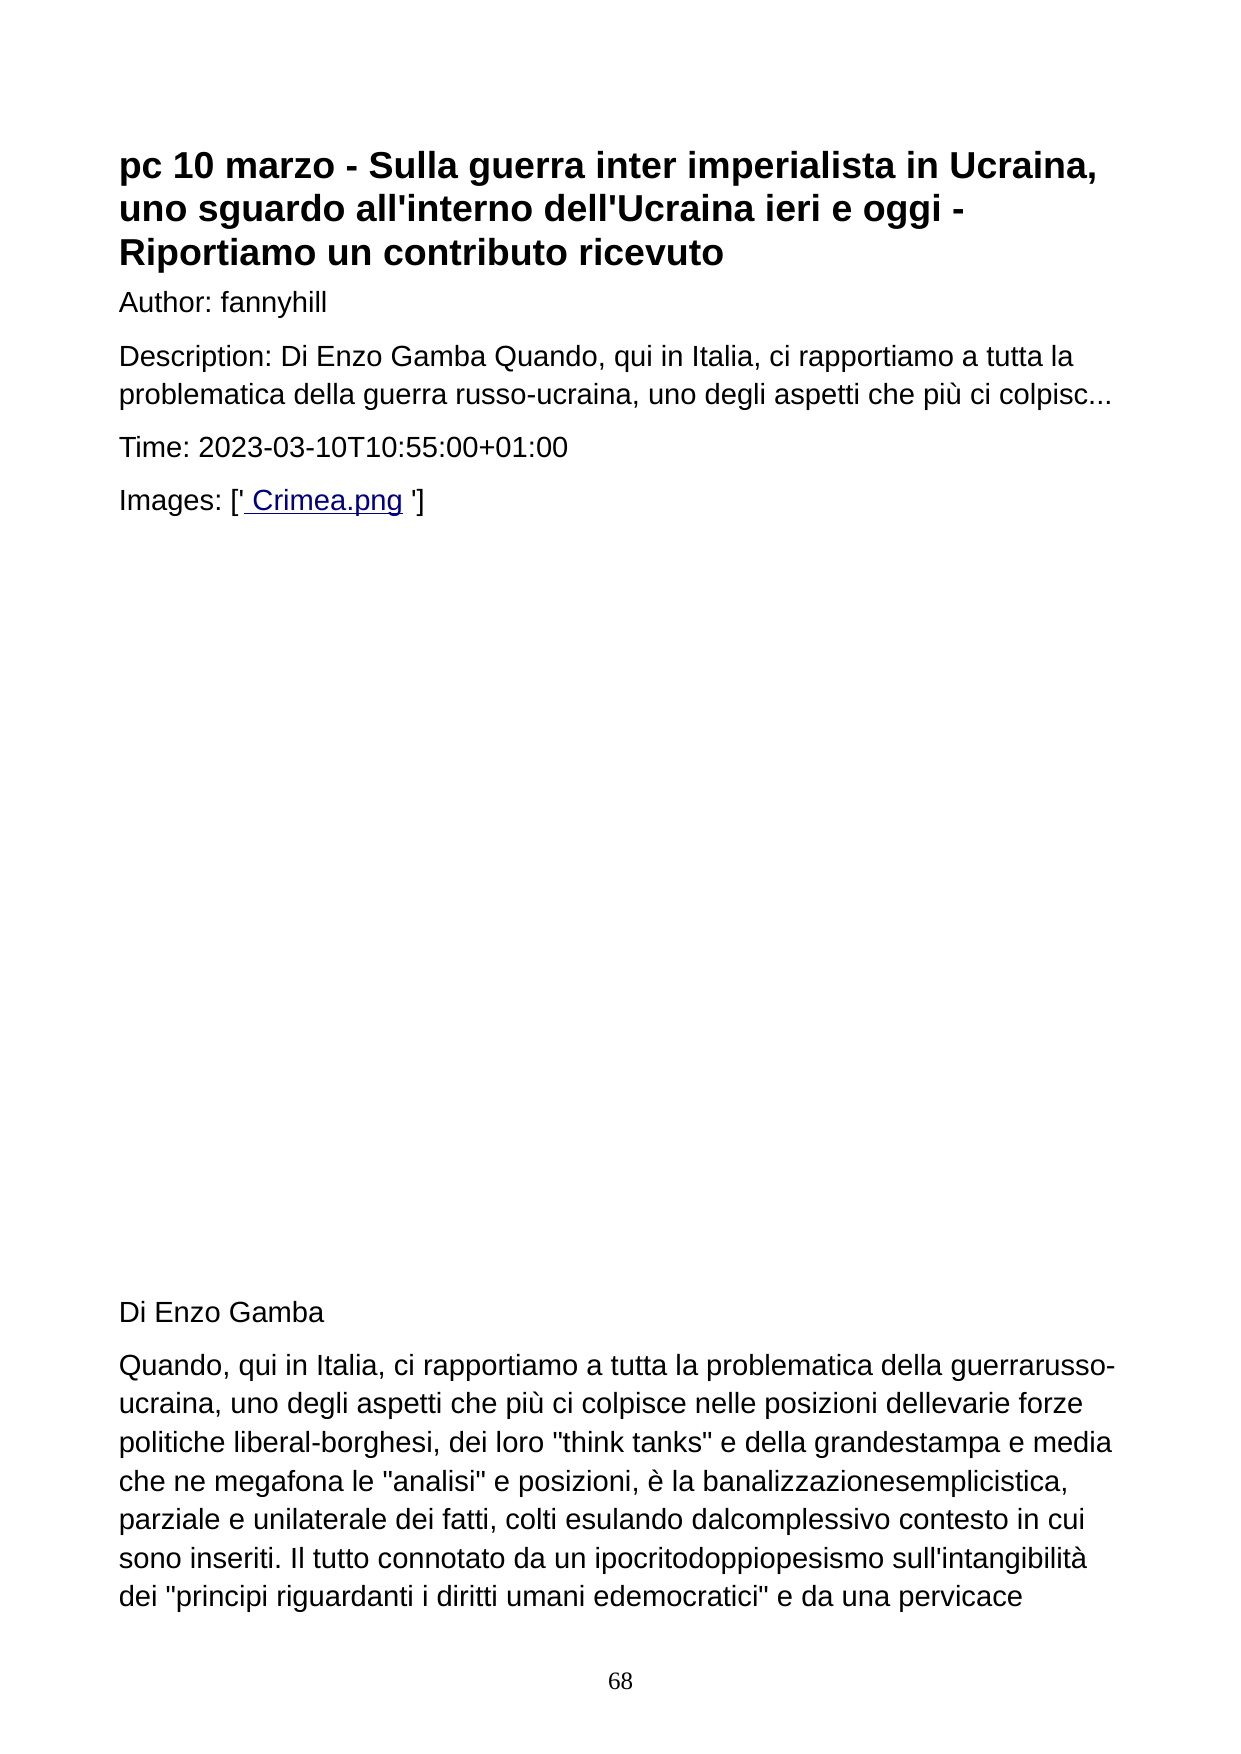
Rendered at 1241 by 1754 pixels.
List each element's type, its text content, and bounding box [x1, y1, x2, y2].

text Di Enzo Gamba [118, 1295, 1122, 1328]
text Time: 2023-03-10T10:55:00+01:00 [118, 430, 1122, 464]
text Author: fannyhill [118, 285, 1122, 319]
subtitle pc 10 marzo - Sulla guerra inter imperialista in Ucraina, uno sguardo all'interno dell'Ucraina ieri e oggi - Riportiamo un contributo ricevuto [118, 143, 1122, 273]
text Images: [' Crimea.png '] [118, 483, 1122, 517]
text Description: Di Enzo Gamba Quando, qui in Italia, ci rapportiamo a tutta la problematica della guerra russo-ucraina, uno degli aspetti che più ci colpisc... [118, 338, 1122, 411]
text Quando, qui in Italia, ci rapportiamo a tutta la problematica della guerrarusso-ucraina, uno degli aspetti che più ci colpisce nelle posizioni dellevarie forze politiche liberal-borghesi, dei loro "think tanks" e della grandestampa e media che ne megafona le "analisi" e posizioni, è la banalizzazionesemplicistica, parziale e unilaterale dei fatti, colti esulando dalcomplessivo contesto in cui sono inseriti. Il tutto connotato da un ipocritodoppiopesismo sull'intangibilità dei "principi riguardanti i diritti umani edemocratici" e da una pervicace [118, 1348, 1122, 1613]
